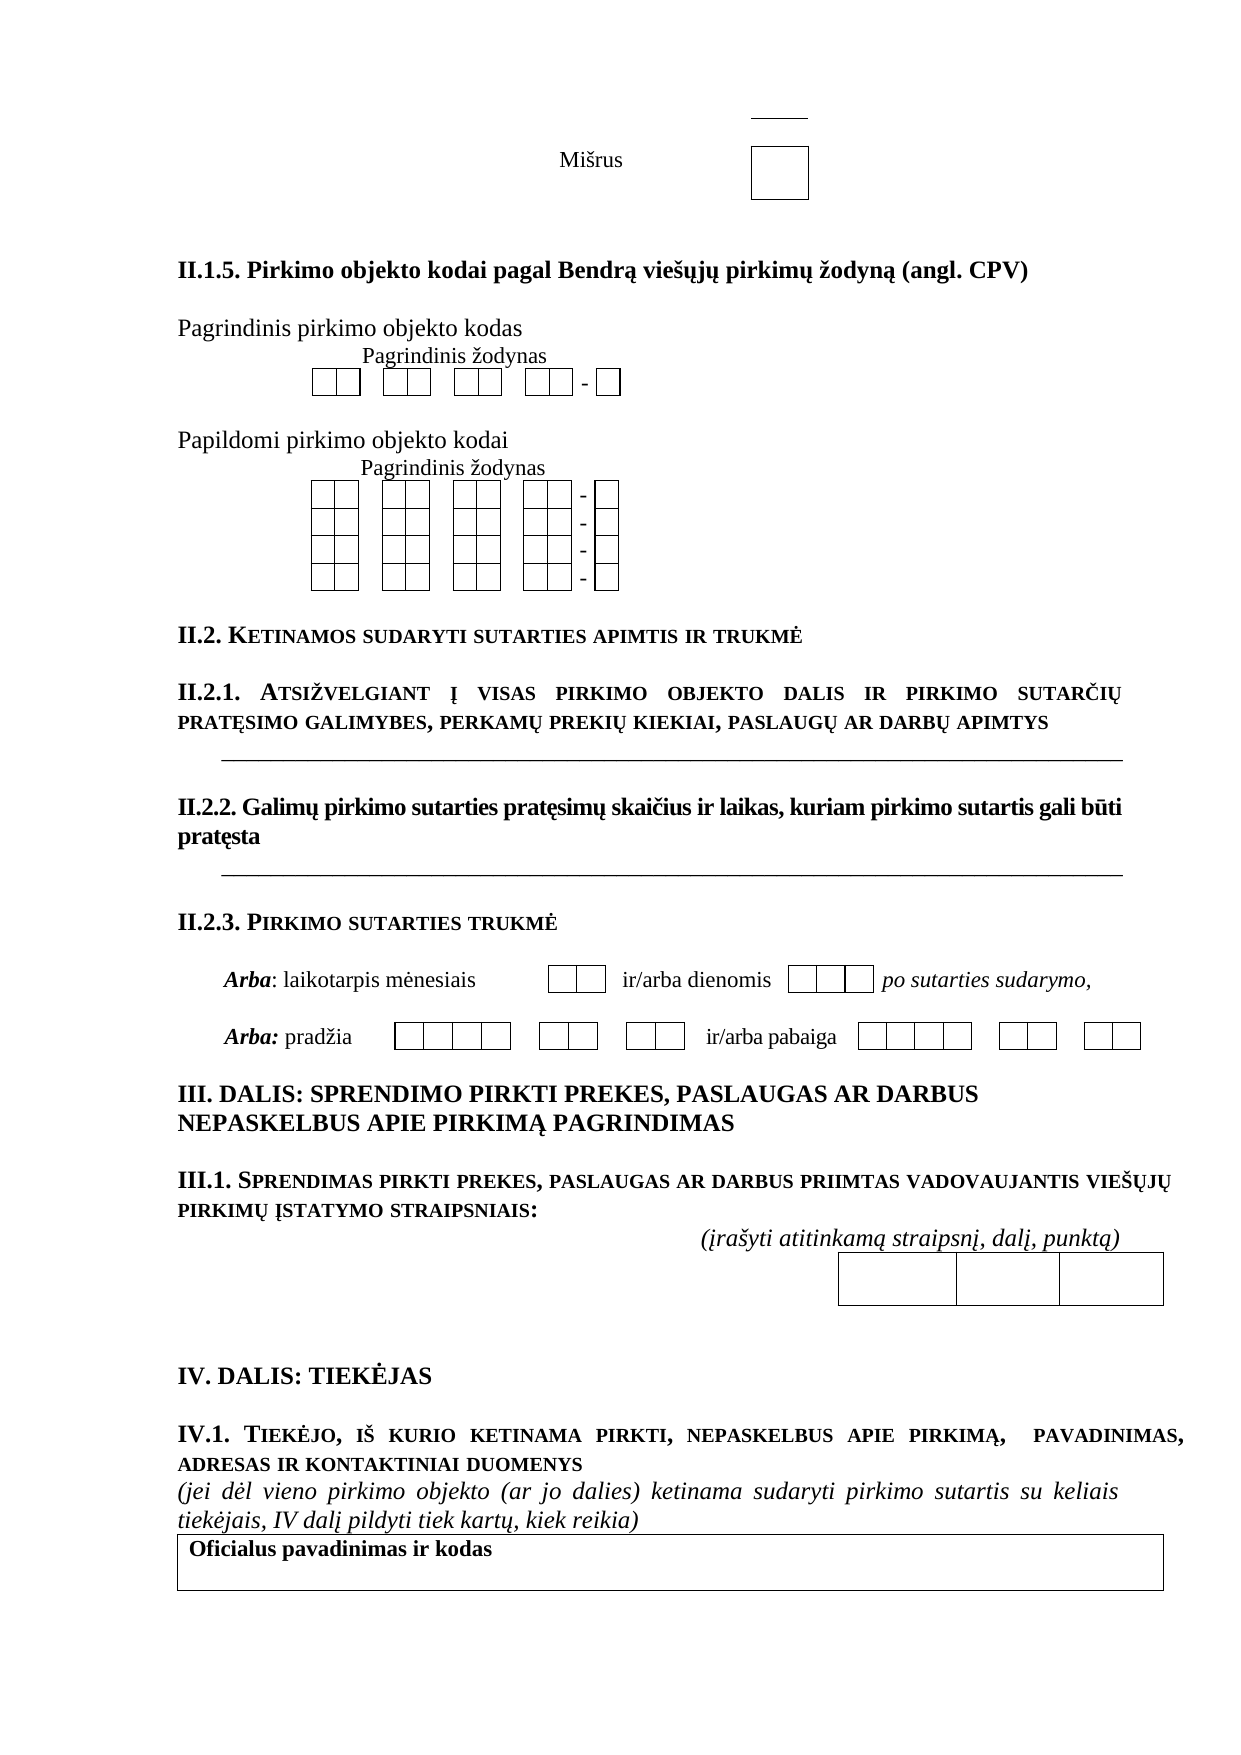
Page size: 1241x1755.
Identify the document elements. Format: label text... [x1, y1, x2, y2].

text II.2.3. Pirkimo sutarties trukmė [177, 907, 1184, 936]
table_header [972, 1022, 999, 1049]
table_cell [337, 369, 359, 395]
table_cell [430, 508, 453, 535]
table_cell [831, 563, 855, 590]
table_cell - [572, 480, 594, 508]
text _ [221, 735, 1122, 760]
table_cell [524, 481, 547, 508]
table_cell [1060, 1306, 1163, 1333]
table_cell [926, 563, 949, 590]
table_header [619, 454, 1135, 480]
table_cell [502, 368, 525, 395]
table_cell [644, 368, 667, 395]
table_cell [926, 508, 949, 535]
table_cell [642, 480, 666, 508]
table_cell [518, 199, 548, 227]
table_header ir/arba pabaiga [685, 1022, 858, 1049]
table_cell [177, 146, 459, 199]
table_cell [548, 564, 571, 590]
table_cell [359, 508, 382, 535]
table_cell [997, 480, 1021, 508]
table_cell [1091, 563, 1115, 590]
table_header [424, 1023, 452, 1049]
table_cell [928, 368, 951, 395]
text Pagrindinis pirkimo objekto kodas [177, 313, 1122, 342]
table_cell [406, 509, 429, 535]
table_cell [951, 368, 975, 395]
table_cell [642, 563, 666, 590]
table_cell [956, 1306, 1060, 1333]
text (jei dėl vieno pirkimo objekto (ar jo dalies) ketinama sudaryti pirkimo sutartis su keliais tiekėjais, IV dalį pildyti tiek kartų, kiek reikia) [177, 1476, 1122, 1534]
table_cell [1068, 508, 1091, 535]
table_cell [477, 509, 500, 535]
table_cell [335, 481, 358, 508]
table_cell [856, 368, 880, 395]
table_cell [642, 508, 666, 535]
table_cell [597, 369, 619, 395]
table_header Pagrindinis žodynas [289, 342, 620, 368]
table_cell [835, 146, 1043, 199]
table_cell [835, 199, 1043, 227]
table_header [1000, 1023, 1027, 1049]
table_cell [177, 199, 459, 227]
table_cell [998, 368, 1022, 395]
table_cell [713, 508, 737, 535]
table_cell [1069, 368, 1093, 395]
table_header [656, 1023, 684, 1049]
text Papildomi pirkimo objekto kodai [177, 425, 1122, 454]
text II.2.1. Atsižvelgiant į visas pirkimo objekto dalis ir pirkimo sutarčių pratęsimo galimybes, perkamų prekių kiekiai, paslaugų ar darbų apimtys [177, 677, 1122, 735]
table_cell [524, 564, 547, 590]
table_cell [501, 508, 523, 535]
table_cell [1021, 563, 1044, 590]
table_cell [737, 508, 760, 535]
table_cell [950, 508, 973, 535]
text _ [221, 850, 1122, 875]
table_cell [1115, 508, 1135, 535]
table_header [846, 966, 873, 992]
table_cell [1115, 480, 1135, 508]
table_cell [459, 146, 518, 199]
table_cell [312, 481, 334, 508]
table_cell [1117, 368, 1136, 395]
table_cell [548, 118, 751, 146]
table_cell [1022, 368, 1046, 395]
table_cell [760, 508, 784, 535]
table_cell Mišrus [548, 146, 751, 199]
table_cell [690, 508, 713, 535]
table_cell - [572, 508, 594, 535]
table_cell [973, 508, 997, 535]
table_header [598, 1022, 626, 1049]
table_cell [384, 369, 407, 395]
table_cell [738, 368, 762, 395]
text II.2. Ketinamos sudaryti sutarties apimtis ir trukmė [177, 620, 1184, 648]
table_header [540, 1023, 568, 1049]
table_cell [596, 536, 618, 562]
table_cell [501, 480, 523, 508]
table_header [1028, 1023, 1056, 1049]
table_cell [762, 368, 786, 395]
table_cell [1068, 535, 1091, 562]
table_header ir/arba dienomis [606, 965, 788, 992]
table_cell [177, 1305, 838, 1333]
table_header [396, 1023, 423, 1049]
table_cell [737, 535, 760, 562]
table_cell [1091, 508, 1115, 535]
table_header Oficialus pavadinimas ir kodas [178, 1535, 1163, 1590]
table_cell [548, 199, 751, 227]
table_cell [548, 536, 571, 562]
table_cell [855, 508, 879, 535]
table_cell [737, 480, 760, 508]
table_cell [879, 535, 902, 562]
table_cell [833, 368, 856, 395]
table_cell [289, 368, 312, 395]
table_cell [619, 563, 642, 590]
table_cell [973, 535, 997, 562]
table_cell [1087, 199, 1131, 227]
table_header [957, 1253, 1059, 1305]
table_cell [163, 368, 289, 395]
table_cell [831, 535, 855, 562]
table_cell [1043, 146, 1087, 199]
table_cell [455, 369, 478, 395]
table_cell [784, 508, 808, 535]
table_cell [713, 480, 737, 508]
table_cell [926, 535, 949, 562]
table_header [1085, 1023, 1112, 1049]
table_cell [838, 1306, 956, 1333]
text IV. DALIS: TIEKĖJAS [177, 1361, 1122, 1390]
table_cell [335, 509, 358, 535]
table_cell [177, 118, 459, 146]
table_cell [524, 509, 547, 535]
table_cell [518, 146, 548, 199]
table_header [627, 1023, 655, 1049]
table_cell [431, 368, 454, 395]
table_cell [831, 508, 855, 535]
table_cell [383, 536, 405, 562]
table_cell - [572, 563, 594, 590]
table_cell [1068, 563, 1091, 590]
table_cell [383, 481, 405, 508]
table_cell [808, 563, 831, 590]
table_cell [1043, 199, 1087, 227]
table_cell [430, 480, 453, 508]
table_cell [786, 368, 809, 395]
table_cell [831, 480, 855, 508]
table_header [789, 966, 816, 992]
table_cell [361, 368, 383, 395]
table_cell [808, 199, 835, 227]
table_header [569, 1023, 597, 1049]
table_cell [1044, 563, 1068, 590]
table_cell [808, 118, 835, 146]
table_cell [1044, 480, 1068, 508]
table_cell [1115, 563, 1135, 590]
text III. DALIS: SPRENDIMO PIRKTI PREKES, PASLAUGAS AR DARBUS NEPASKELBUS APIE PIRKIMĄ PAGRINDIMAS [177, 1079, 1122, 1137]
table_cell [477, 481, 500, 508]
table_cell [950, 563, 973, 590]
table_cell [359, 563, 382, 590]
table_cell [524, 536, 547, 562]
table_cell [715, 368, 738, 395]
table_cell [975, 368, 998, 395]
text II.1.5. Pirkimo objekto kodai pagal Bendrą viešųjų pirkimų žodyną (angl. CPV) [177, 255, 1122, 284]
table_cell [973, 480, 997, 508]
text (įrašyti atitinkamą straipsnį, dalį, punktą) [177, 1223, 1122, 1252]
table_cell [408, 369, 430, 395]
table_cell [619, 535, 642, 562]
table_header [177, 965, 221, 992]
table_cell [518, 118, 548, 146]
table_cell [164, 508, 287, 535]
table_cell [902, 480, 926, 508]
table_header [163, 342, 289, 368]
table_cell [691, 368, 714, 395]
table_cell [855, 480, 879, 508]
table_cell [642, 535, 666, 562]
table_cell [751, 200, 808, 227]
table_cell [335, 564, 358, 590]
table_cell [713, 563, 737, 590]
table_cell [164, 563, 287, 590]
table_header [177, 1252, 838, 1305]
table_cell [406, 564, 429, 590]
table_cell [973, 563, 997, 590]
table_cell [596, 481, 618, 508]
table_cell [383, 564, 405, 590]
table_cell [760, 563, 784, 590]
table_cell [950, 535, 973, 562]
table_cell [902, 563, 926, 590]
text II.2.2. Galimų pirkimo sutarties pratęsimų skaičius ir laikas, kuriam pirkimo sutartis gali būti pratęsta [177, 792, 1122, 850]
table_cell [737, 563, 760, 590]
table_cell [880, 368, 904, 395]
table_header [577, 966, 605, 992]
table_cell [1021, 480, 1044, 508]
table_cell [619, 508, 642, 535]
table_header po sutarties sudarymo, [874, 965, 1140, 992]
table_cell [809, 146, 835, 199]
table_cell [1087, 118, 1131, 146]
table_header [915, 1023, 943, 1049]
table_cell [526, 369, 549, 395]
table_cell [164, 535, 287, 562]
table_cell - [572, 535, 594, 562]
table_cell [784, 535, 808, 562]
table_cell [690, 535, 713, 562]
table_header [944, 1023, 971, 1049]
table_cell [997, 508, 1021, 535]
text IV.1. Tiekėjo, iš kurio ketinama pirkti, nepaskelbus apie pirkimą, pavadinimas, adresas ir kontaktiniai duomenys [177, 1419, 1184, 1476]
table_cell [454, 564, 476, 590]
table_cell [454, 509, 476, 535]
table_cell - [573, 368, 596, 395]
table_cell [902, 508, 926, 535]
table_cell [879, 480, 902, 508]
table_cell [288, 508, 311, 535]
table_header [1057, 1022, 1084, 1049]
table_cell [904, 368, 927, 395]
table_cell [164, 480, 287, 508]
table_cell [1091, 535, 1115, 562]
table_cell [383, 509, 405, 535]
table_cell [855, 535, 879, 562]
table_cell [808, 508, 831, 535]
table_header Arba: pradžia [221, 1022, 394, 1049]
table_cell [1044, 508, 1068, 535]
table_cell [879, 563, 902, 590]
table_cell [359, 480, 382, 508]
table_cell [406, 536, 429, 562]
table_cell [550, 369, 572, 395]
table_cell [926, 480, 949, 508]
table_cell [335, 536, 358, 562]
table_header [620, 342, 1136, 368]
table_cell [760, 480, 784, 508]
table_cell [596, 564, 618, 590]
table_header [817, 966, 844, 992]
table_cell [477, 564, 500, 590]
table_cell [459, 199, 518, 227]
table_header [1113, 1023, 1140, 1049]
table_cell [288, 480, 311, 508]
table_cell [596, 509, 618, 535]
table_cell [690, 563, 713, 590]
table_cell [667, 368, 691, 395]
table_cell [784, 480, 808, 508]
table_cell [1068, 480, 1091, 508]
table_cell [454, 481, 476, 508]
table_cell [751, 119, 808, 146]
table_cell [835, 118, 1043, 146]
table_cell [359, 535, 382, 562]
table_cell [950, 480, 973, 508]
table_cell [430, 563, 453, 590]
table_cell [784, 563, 808, 590]
table_cell [713, 535, 737, 562]
table_cell [548, 509, 571, 535]
table_header [453, 1023, 481, 1049]
table_header [511, 1022, 539, 1049]
table_cell [477, 536, 500, 562]
table_cell [621, 368, 644, 395]
table_cell [997, 535, 1021, 562]
table_cell [312, 509, 334, 535]
table_cell [288, 563, 311, 590]
table_header [549, 966, 576, 992]
table_cell [1087, 146, 1131, 199]
table_cell [1093, 368, 1117, 395]
table_cell [1021, 508, 1044, 535]
table_cell [752, 147, 808, 199]
table_cell [312, 564, 334, 590]
table_header [482, 1023, 510, 1049]
table_cell [855, 563, 879, 590]
table_cell [760, 535, 784, 562]
table_cell [808, 480, 831, 508]
table_header [1060, 1253, 1163, 1305]
table_header [887, 1023, 914, 1049]
text III.1. Sprendimas pirkti prekes, paslaugas ar darbus priimtas vadovaujantis viešųjų pirkimų įstatymo straipsniais: [177, 1165, 1184, 1223]
table_cell [619, 480, 642, 508]
table_cell [454, 536, 476, 562]
table_cell [666, 535, 689, 562]
table_cell [406, 481, 429, 508]
table_cell [666, 480, 689, 508]
table_cell [548, 481, 571, 508]
table_header [177, 1022, 221, 1049]
table_cell [430, 535, 453, 562]
table_cell [1115, 535, 1135, 562]
table_cell [1043, 118, 1087, 146]
table_cell [879, 508, 902, 535]
table_cell [1021, 535, 1044, 562]
table_cell [313, 369, 336, 395]
table_cell [997, 563, 1021, 590]
table_header Arba: laikotarpis mėnesiais [221, 965, 548, 992]
table_cell [809, 368, 833, 395]
table_cell [501, 563, 523, 590]
table_cell [808, 535, 831, 562]
table_cell [312, 536, 334, 562]
table_cell [288, 535, 311, 562]
table_cell [1091, 480, 1115, 508]
table_header [859, 1023, 886, 1049]
table_cell [479, 369, 501, 395]
table_cell [1044, 535, 1068, 562]
table_header [839, 1253, 956, 1305]
table_cell [459, 118, 518, 146]
table_cell [902, 535, 926, 562]
table_cell [666, 508, 689, 535]
table_cell [666, 563, 689, 590]
table_cell [690, 480, 713, 508]
table_header Pagrindinis žodynas [288, 454, 618, 480]
table_cell [1046, 368, 1069, 395]
table_cell [501, 535, 523, 562]
table_header [164, 454, 287, 480]
